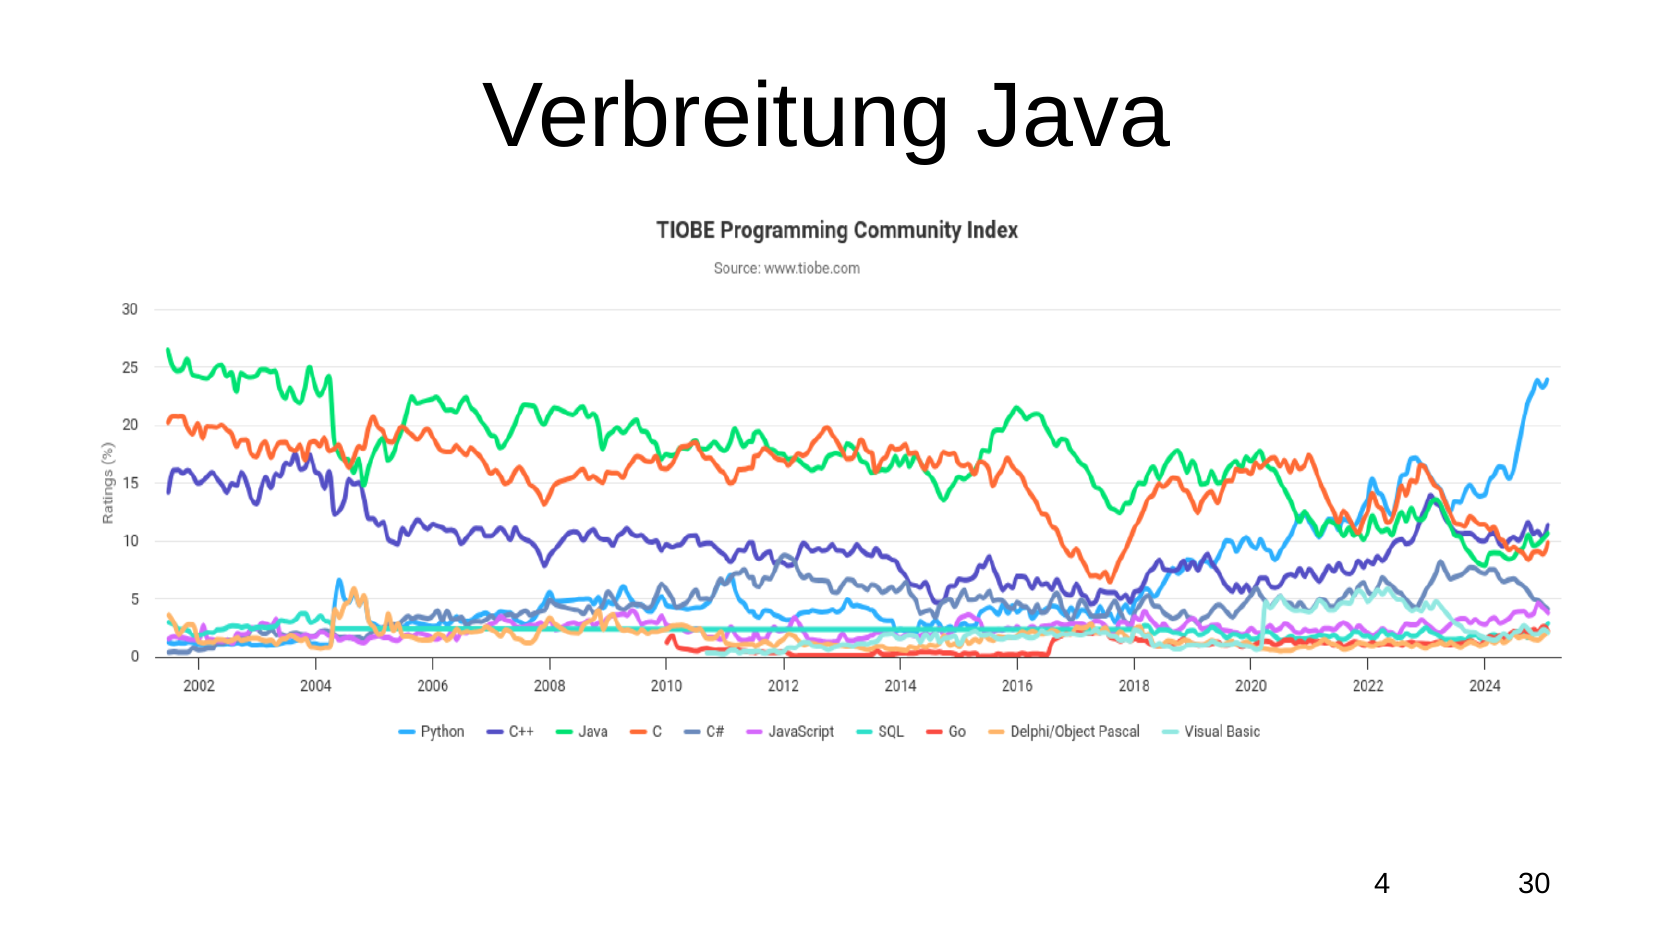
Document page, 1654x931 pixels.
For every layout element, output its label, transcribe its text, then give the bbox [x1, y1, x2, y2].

title Verbreitung Java [82, 37, 1571, 193]
picture [82, 195, 1573, 768]
